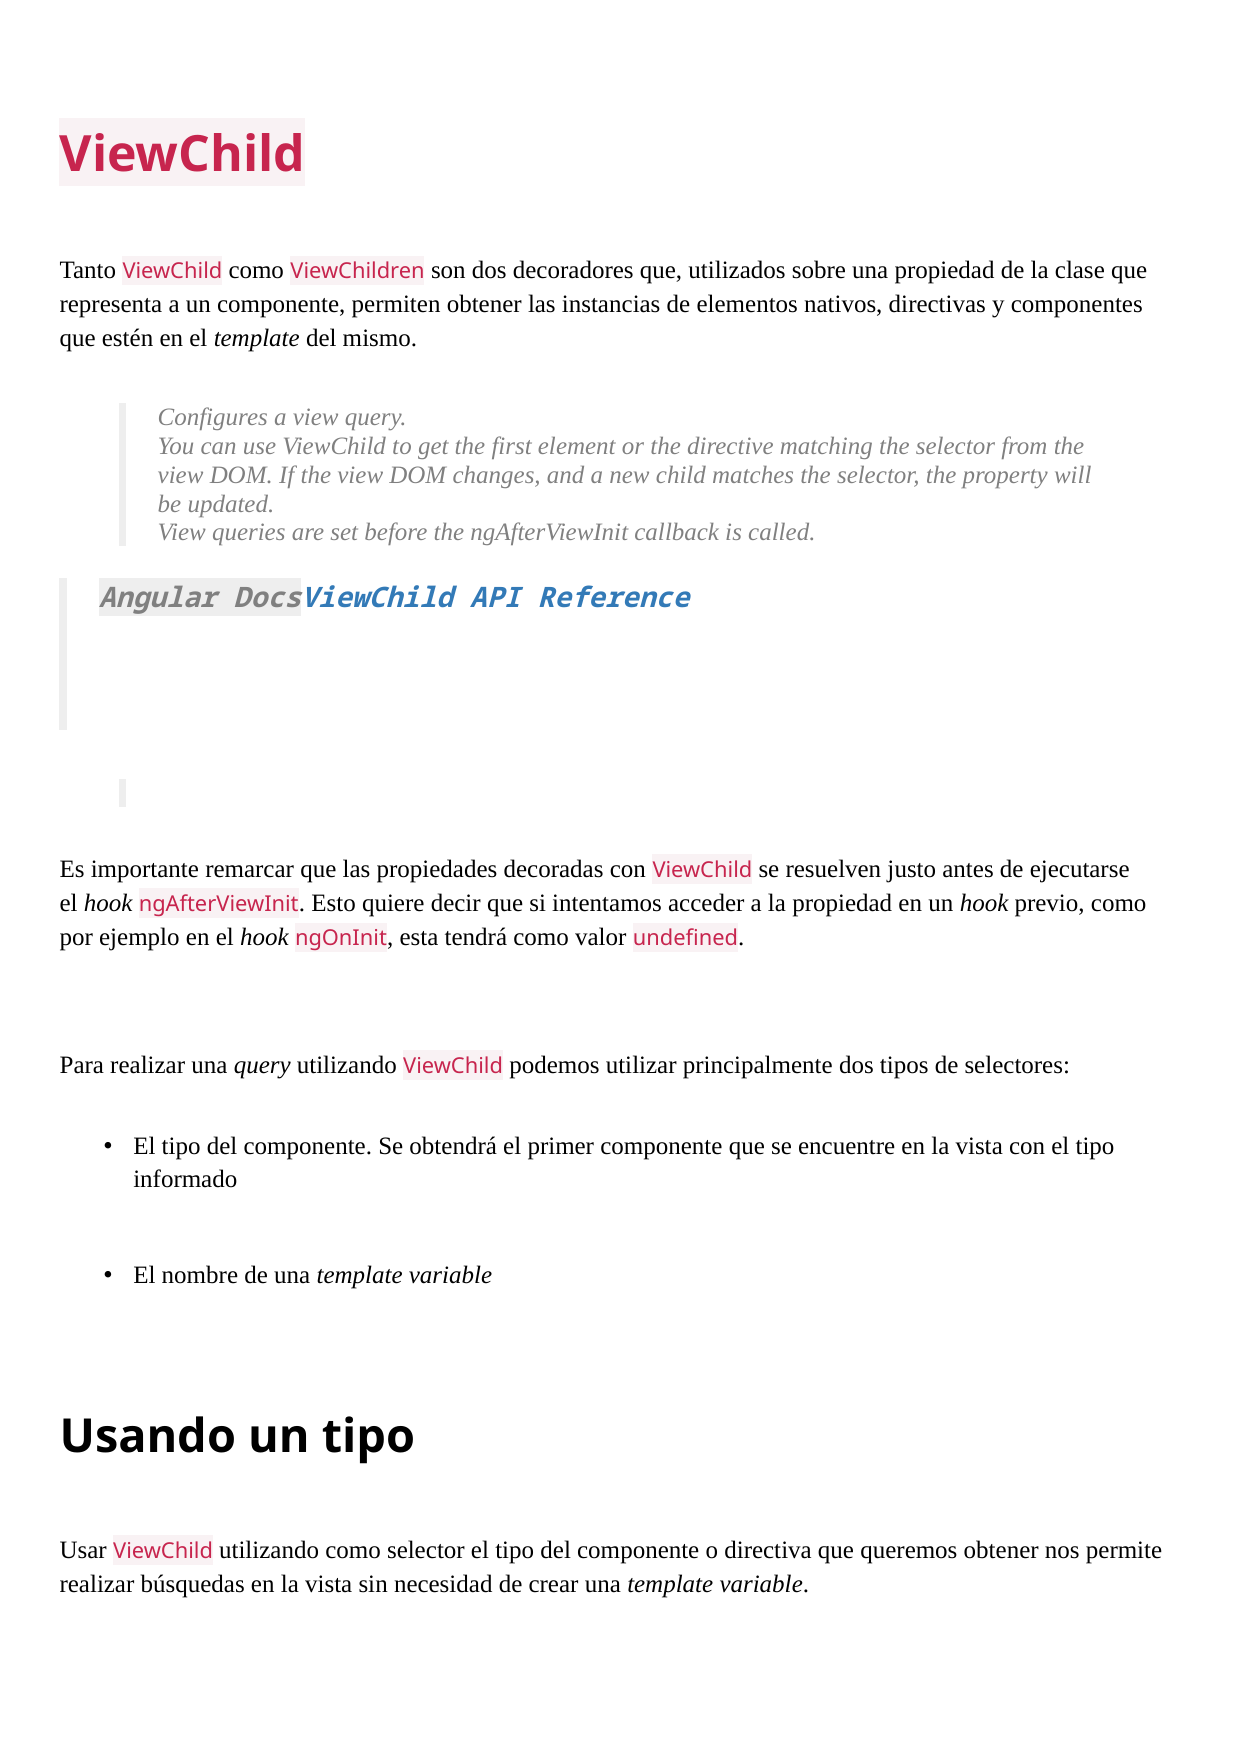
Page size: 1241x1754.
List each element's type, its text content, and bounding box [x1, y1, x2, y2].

subtitle ViewChild [59, 118, 1170, 186]
text Para realizar una query utilizando ViewChild podemos utilizar principalmente dos tipos de selectores: [59, 1050, 1170, 1080]
text View queries are set before the ngAfterViewInit callback is called. [126, 517, 1111, 546]
list El nombre de una template variable [103, 1260, 1170, 1289]
text Angular DocsViewChild API Reference [59, 577, 1170, 616]
text Usar ViewChild utilizando como selector el tipo del componente o directiva que queremos obtener nos permite realizar búsquedas en la vista sin necesidad de crear una template variable. [59, 1535, 1170, 1598]
subtitle Usando un tipo [59, 1402, 1170, 1466]
text You can use ViewChild to get the first element or the directive matching the selector from the view DOM. If the view DOM changes, and a new child matches the selector, the property will be updated. [126, 431, 1111, 517]
list El tipo del componente. Se obtendrá el primer componente que se encuentre en la vista con el tipo informado [103, 1131, 1170, 1193]
text Configures a view query. [118, 402, 1111, 431]
text Es importante remarcar que las propiedades decoradas con ViewChild se resuelven justo antes de ejecutarse el hook ngAfterViewInit. Esto quiere decir que si intentamos acceder a la propiedad en un hook previo, como por ejemplo en el hook ngOnInit, esta tendrá como valor undefined. [59, 854, 1170, 952]
text Tanto ViewChild como ViewChildren son dos decoradores que, utilizados sobre una propiedad de la clase que representa a un componente, permiten obtener las instancias de elementos nativos, directivas y componentes que estén en el template del mismo. [59, 256, 1170, 351]
